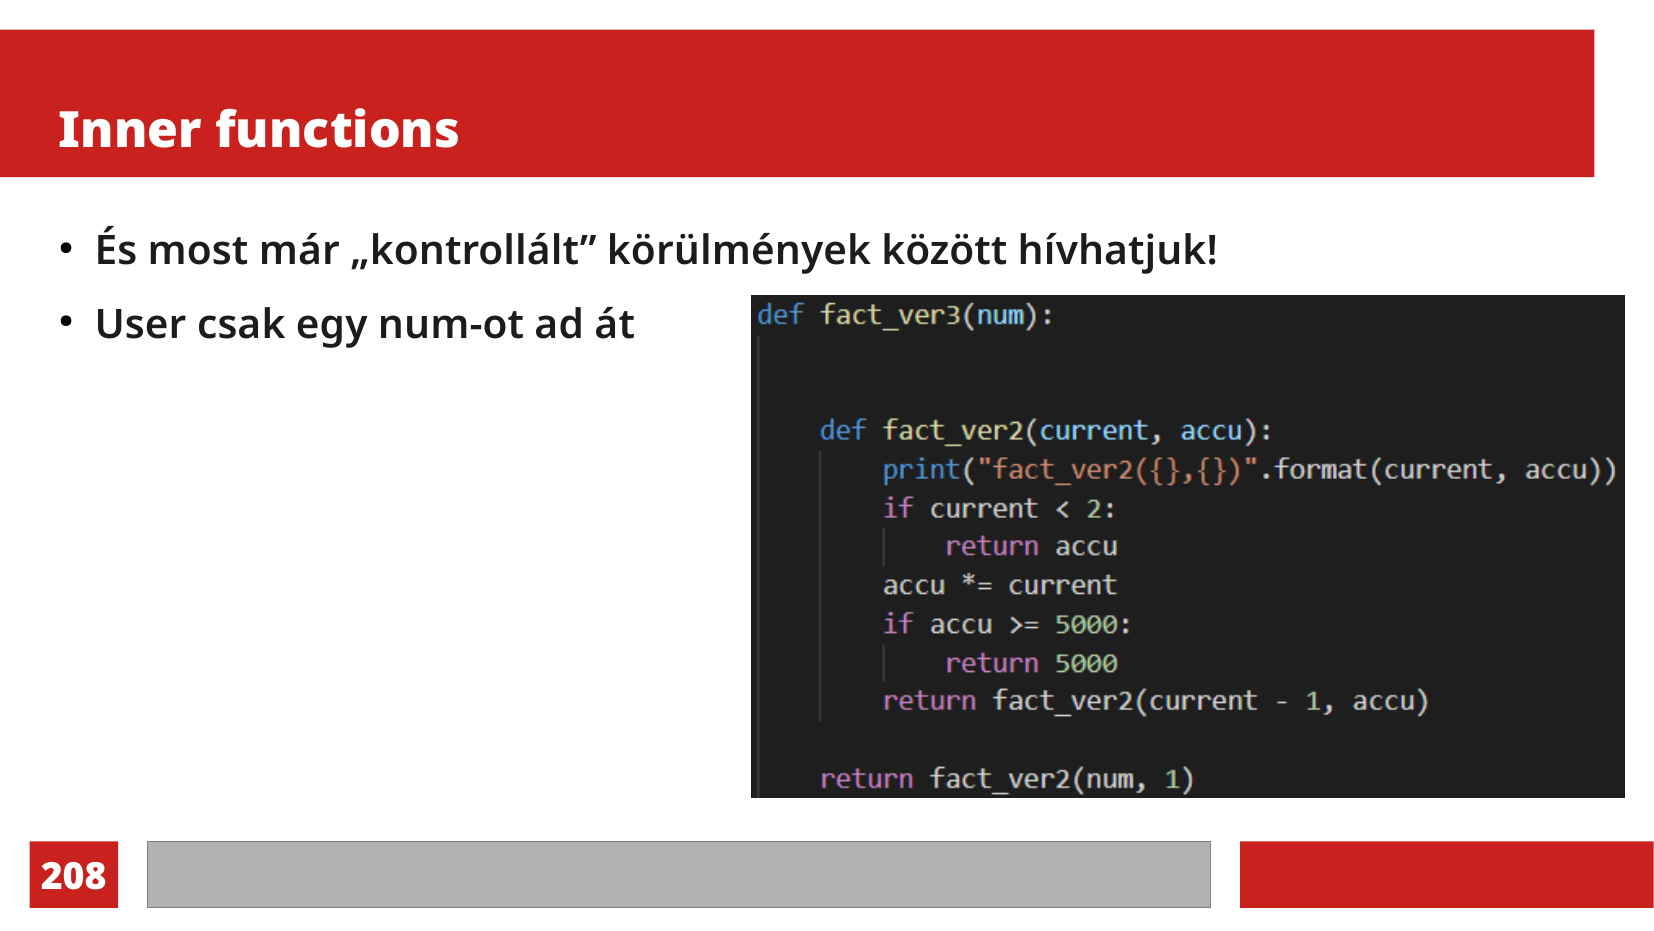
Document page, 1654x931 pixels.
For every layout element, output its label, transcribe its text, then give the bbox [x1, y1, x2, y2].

title Inner functions [59, 44, 1595, 163]
picture [751, 295, 1625, 798]
list És most már „kontrollált” körülmények között hívhatjuk! User csak egy num-ot ad át [59, 221, 1565, 739]
